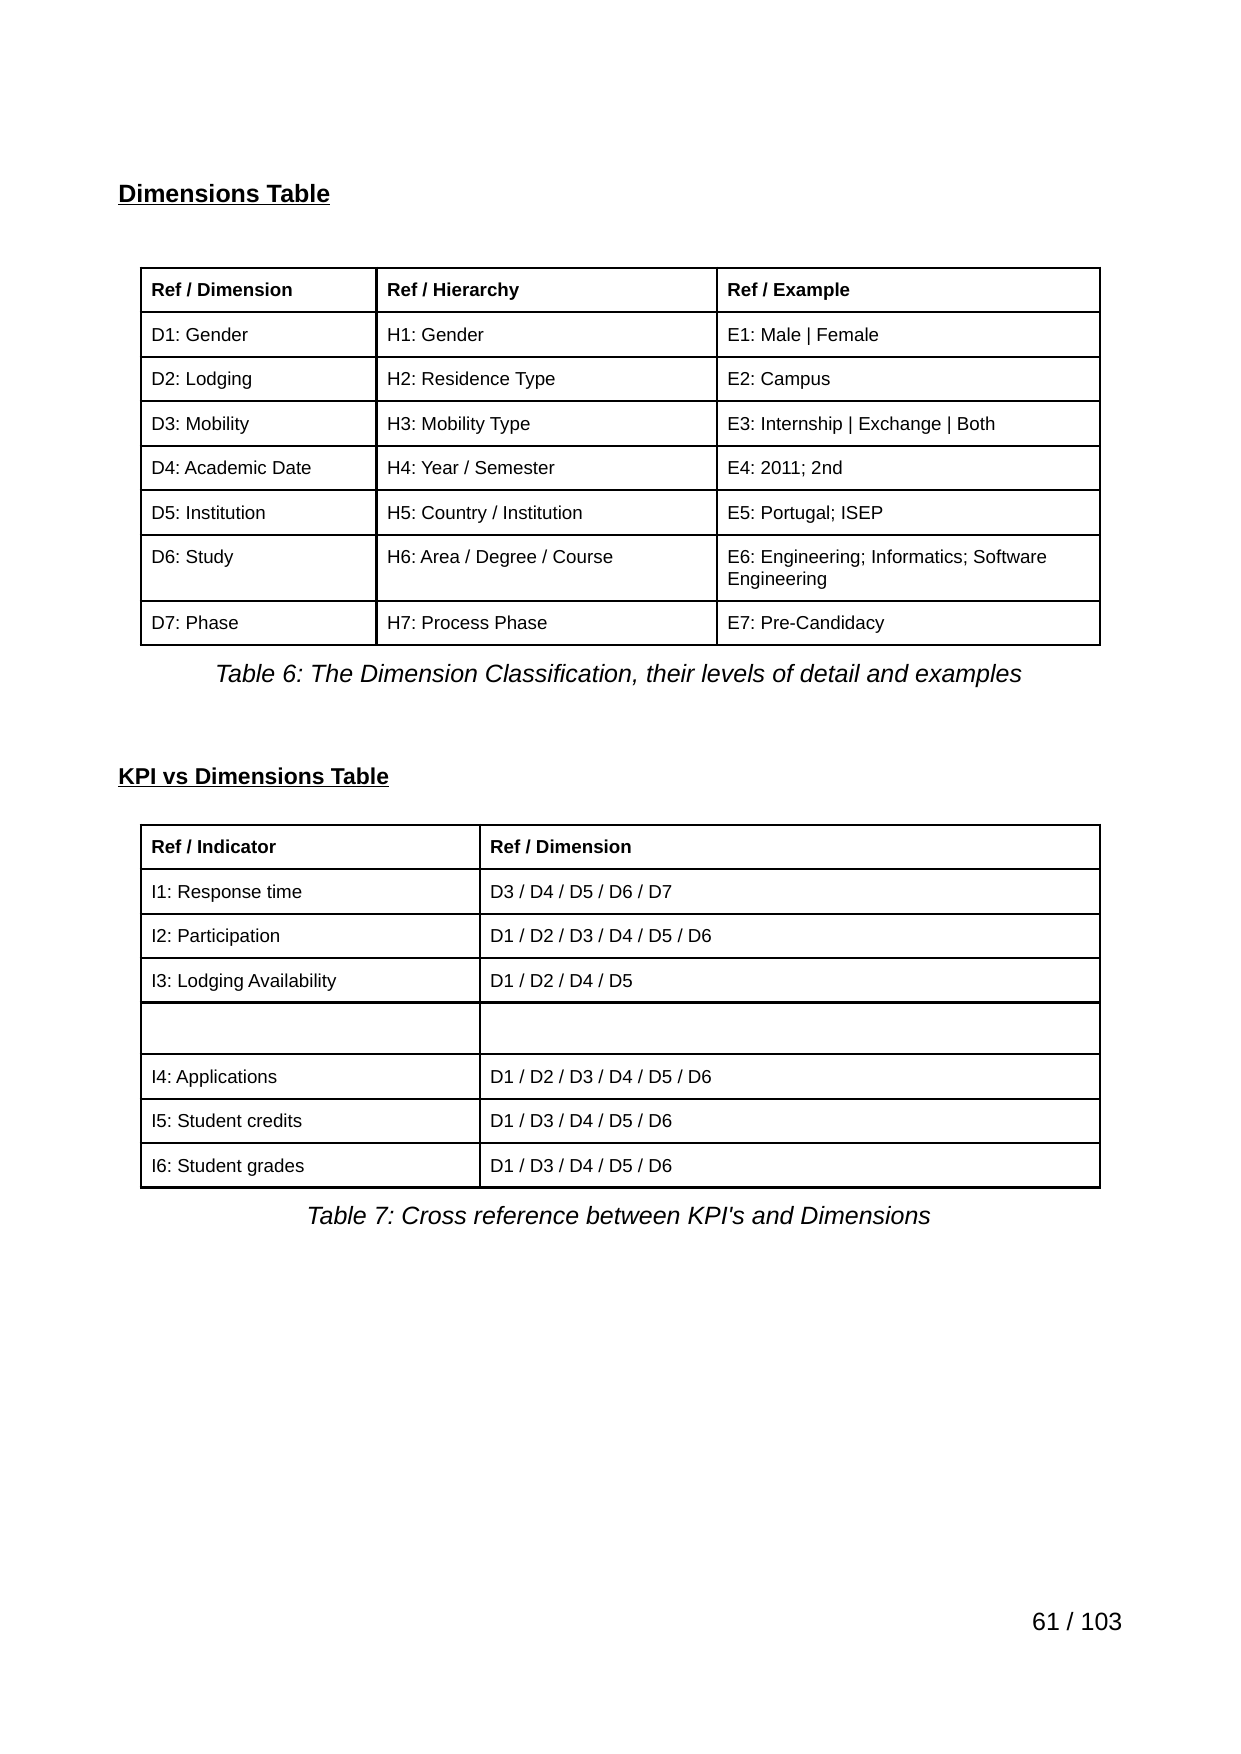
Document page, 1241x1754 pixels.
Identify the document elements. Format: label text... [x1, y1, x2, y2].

table_cell I6: Student grades [142, 1144, 479, 1186]
table_cell H6: Area / Degree / Course [378, 536, 716, 599]
table_cell D4: Academic Date [142, 447, 375, 489]
table_cell [142, 1004, 479, 1053]
table_header Ref / Dimension [481, 826, 1099, 868]
table_cell H1: Gender [378, 313, 716, 356]
table_cell I2: Participation [142, 915, 479, 957]
table_cell H2: Residence Type [378, 358, 716, 400]
table_cell D1 / D3 / D4 / D5 / D6 [481, 1100, 1099, 1142]
table_cell D1 / D2 / D3 / D4 / D5 / D6 [481, 1055, 1099, 1097]
text Table 7: Cross reference between KPI's and Dimensions [118, 1201, 1122, 1230]
table_cell D1 / D3 / D4 / D5 / D6 [481, 1144, 1099, 1186]
table_cell D5: Institution [142, 491, 375, 533]
table_cell E7: Pre-Candidacy [718, 602, 1099, 644]
table_header Ref / Indicator [142, 826, 479, 868]
table_cell D3 / D4 / D5 / D6 / D7 [481, 870, 1099, 912]
table_cell E6: Engineering; Informatics; Software Engineering [718, 536, 1099, 599]
table_cell E2: Campus [718, 358, 1099, 400]
table_cell E4: 2011; 2nd [718, 447, 1099, 489]
table_cell D1: Gender [142, 313, 375, 356]
table_cell D1 / D2 / D4 / D5 [481, 959, 1099, 1001]
table_cell I3: Lodging Availability [142, 959, 479, 1001]
table_cell I5: Student credits [142, 1100, 479, 1142]
text Table 6: The Dimension Classification, their levels of detail and examples [118, 658, 1122, 687]
text KPI vs Dimensions Table [118, 763, 1122, 789]
table_cell D2: Lodging [142, 358, 375, 400]
table_cell D7: Phase [142, 602, 375, 644]
table_header Ref / Dimension [142, 269, 375, 311]
table_cell E1: Male | Female [718, 313, 1099, 356]
table_cell H7: Process Phase [378, 602, 716, 644]
table_cell E5: Portugal; ISEP [718, 491, 1099, 533]
table_header Ref / Example [718, 269, 1099, 311]
table_cell D1 / D2 / D3 / D4 / D5 / D6 [481, 915, 1099, 957]
table_header Ref / Hierarchy [378, 269, 716, 311]
table_cell D3: Mobility [142, 402, 375, 444]
table_cell H5: Country / Institution [378, 491, 716, 533]
table_cell [481, 1004, 1099, 1053]
text Dimensions Table [118, 178, 1122, 207]
table_cell D6: Study [142, 536, 375, 599]
table_cell H3: Mobility Type [378, 402, 716, 444]
table_cell I4: Applications [142, 1055, 479, 1097]
table_cell E3: Internship | Exchange | Both [718, 402, 1099, 444]
table_cell I1: Response time [142, 870, 479, 912]
table_cell H4: Year / Semester [378, 447, 716, 489]
